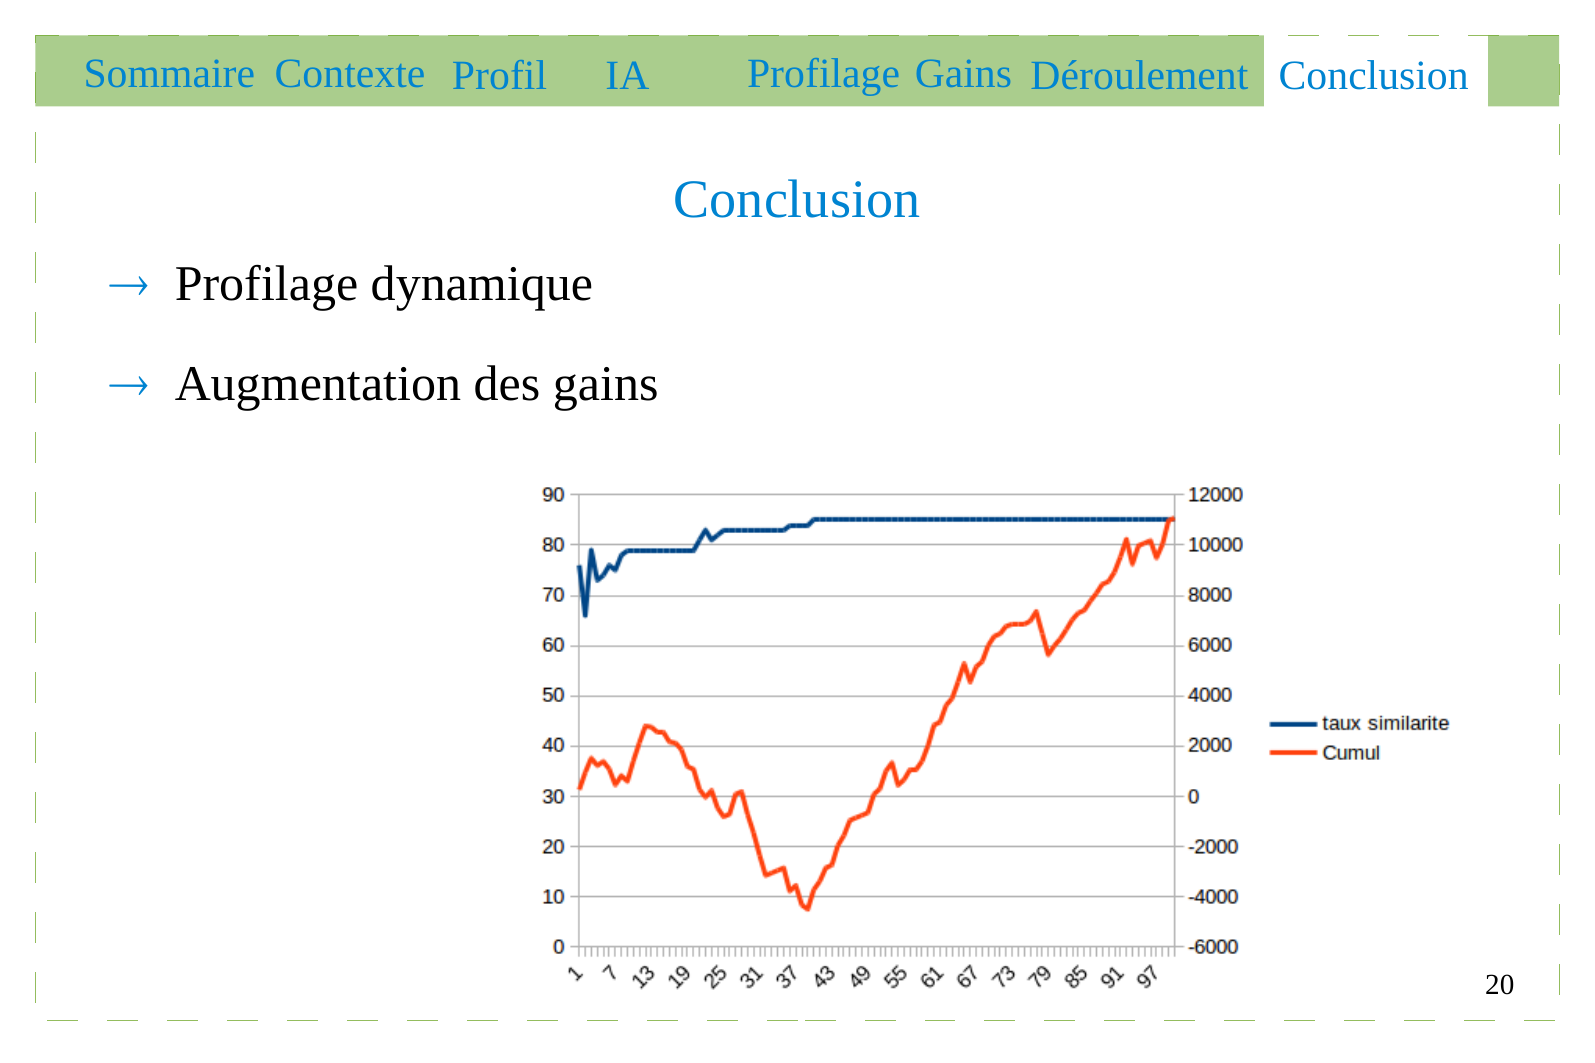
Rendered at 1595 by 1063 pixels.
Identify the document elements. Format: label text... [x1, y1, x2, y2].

text_box IA [590, 45, 804, 107]
text_box Profilage [732, 42, 934, 105]
text_box Gains [934, 42, 1040, 105]
picture [519, 472, 1465, 1004]
text_box [35, 35, 1264, 107]
text_box Déroulement [1015, 45, 1264, 107]
text_box Contexte [284, 42, 449, 105]
text_box Sommaire [68, 42, 284, 105]
text_box Conclusion [1264, 45, 1501, 107]
text_box [1488, 35, 1560, 107]
text_box ® Profilage dynamique ® Augmentation des gains [94, 248, 1394, 961]
text_box Profil [437, 45, 567, 107]
text_box Conclusion [35, 161, 1560, 237]
